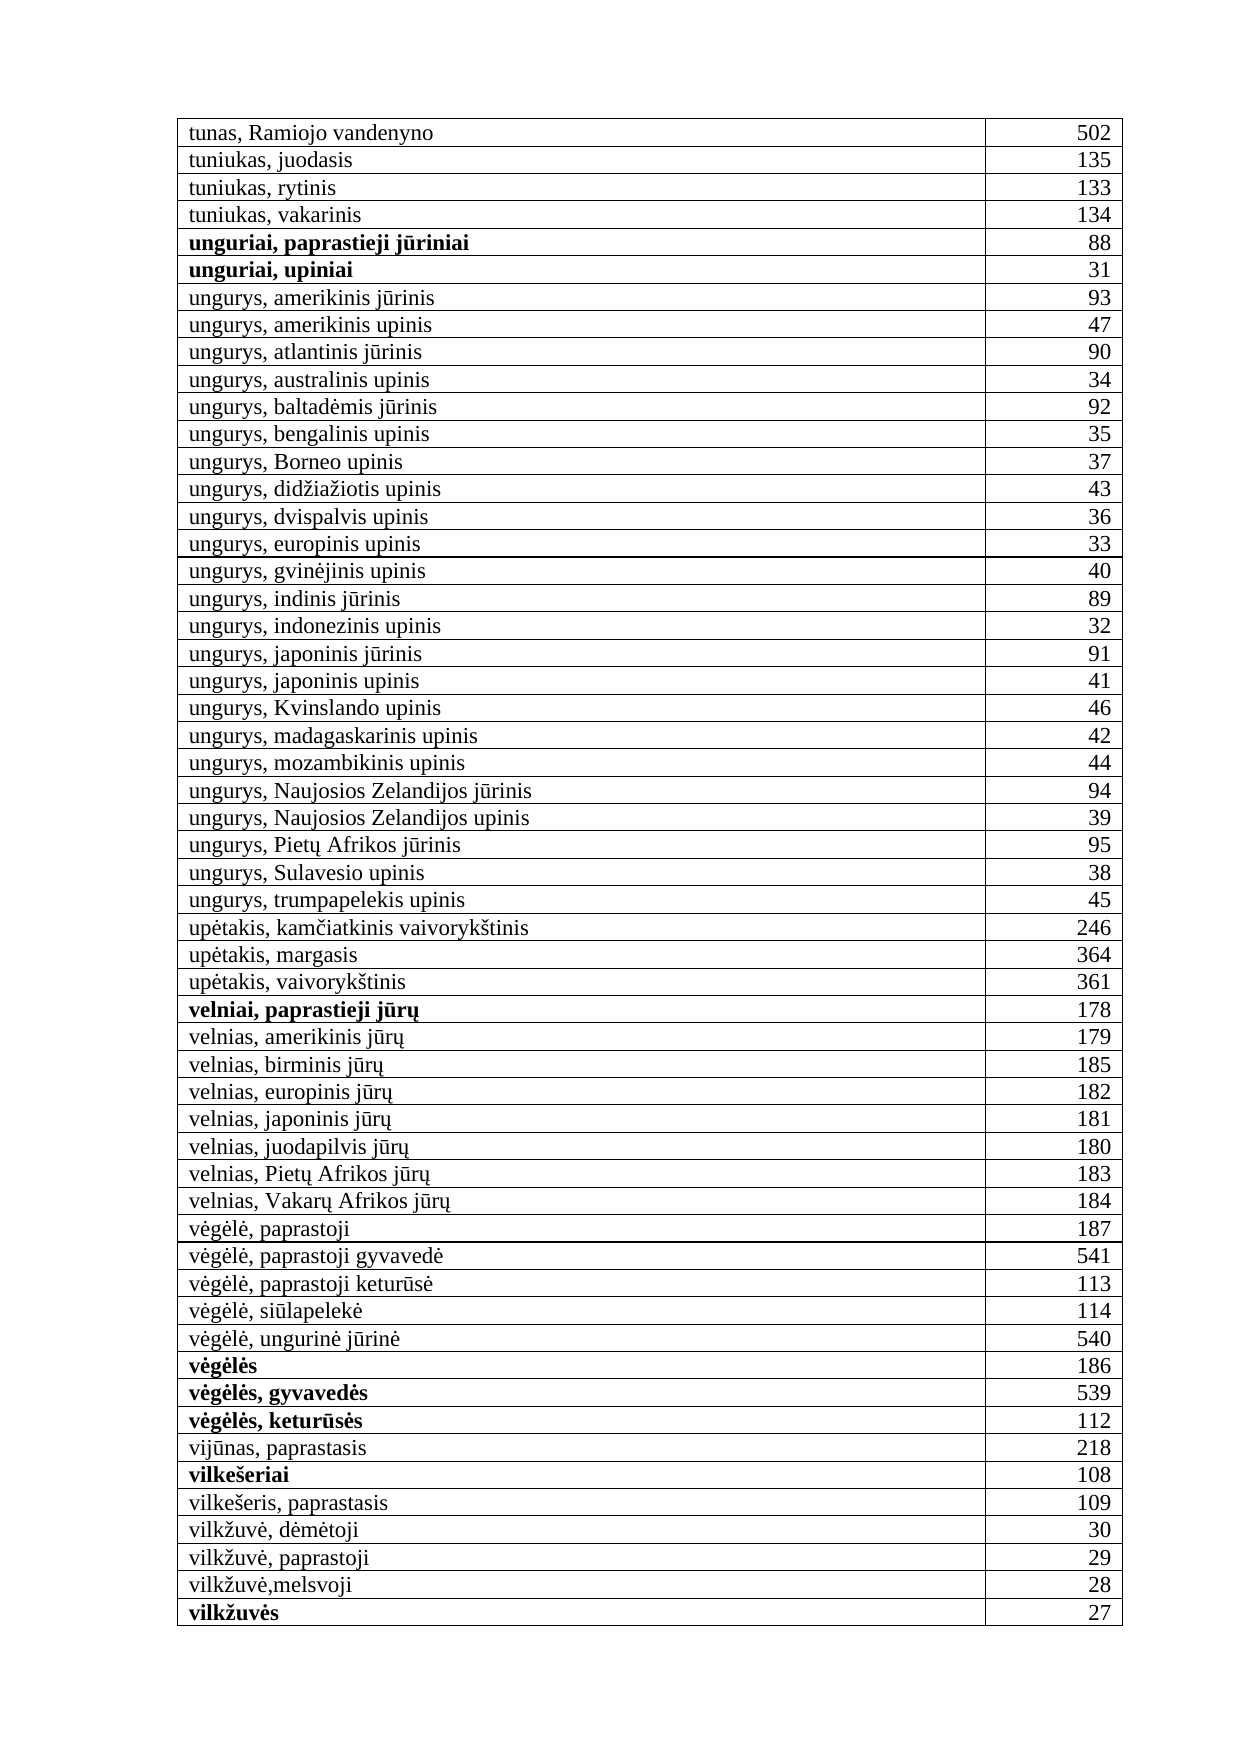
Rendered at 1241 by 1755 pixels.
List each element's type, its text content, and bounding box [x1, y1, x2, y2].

table_cell 364 [986, 941, 1122, 967]
table_cell 135 [986, 147, 1122, 173]
table_cell velnias, Pietų Afrikos jūrų [178, 1160, 985, 1187]
table_cell 108 [986, 1462, 1122, 1488]
table_cell ungurys, bengalinis upinis [178, 421, 985, 447]
table_cell 181 [986, 1105, 1122, 1132]
table_cell velnias, juodapilvis jūrų [178, 1133, 985, 1159]
table_cell 112 [986, 1407, 1122, 1433]
table_cell tunas, Ramiojo vandenyno [178, 119, 985, 146]
table_cell ungurys, Borneo upinis [178, 448, 985, 474]
table_cell 43 [986, 475, 1122, 502]
table_cell ungurys, europinis upinis [178, 530, 985, 556]
table_cell vėgėlė, paprastoji gyvavedė [178, 1243, 985, 1269]
table_cell ungurys, japoninis jūrinis [178, 640, 985, 666]
table_cell ungurys, gvinėjinis upinis [178, 558, 985, 584]
table_cell 178 [986, 996, 1122, 1022]
table_cell 39 [986, 804, 1122, 830]
table_cell upėtakis, vaivorykštinis [178, 969, 985, 995]
table_cell 31 [986, 256, 1122, 282]
table_cell tuniukas, vakarinis [178, 201, 985, 228]
table_cell ungurys, Kvinslando upinis [178, 695, 985, 721]
table_cell velnias, birminis jūrų [178, 1051, 985, 1077]
table_cell vilkžuvė,melsvoji [178, 1571, 985, 1597]
table_cell ungurys, indinis jūrinis [178, 585, 985, 611]
table_cell 502 [986, 119, 1122, 146]
table_cell 246 [986, 914, 1122, 940]
table_cell 45 [986, 886, 1122, 913]
table_cell 113 [986, 1270, 1122, 1296]
table_cell 185 [986, 1051, 1122, 1077]
table_cell tuniukas, juodasis [178, 147, 985, 173]
table_cell velniai, paprastieji jūrų [178, 996, 985, 1022]
table_cell 94 [986, 777, 1122, 803]
table_cell ungurys, indonezinis upinis [178, 612, 985, 639]
table_cell 28 [986, 1571, 1122, 1597]
table_cell 30 [986, 1516, 1122, 1543]
table_cell 40 [986, 558, 1122, 584]
table_cell 89 [986, 585, 1122, 611]
table_cell 90 [986, 338, 1122, 365]
table_cell 187 [986, 1215, 1122, 1241]
table_cell ungurys, australinis upinis [178, 366, 985, 392]
table_cell 540 [986, 1325, 1122, 1351]
table_cell 218 [986, 1434, 1122, 1461]
table_cell 361 [986, 969, 1122, 995]
table_cell ungurys, mozambikinis upinis [178, 749, 985, 776]
table_cell vilkžuvės [178, 1599, 985, 1625]
table_cell ungurys, Pietų Afrikos jūrinis [178, 831, 985, 858]
table_cell vėgėlė, paprastoji [178, 1215, 985, 1241]
table_cell 183 [986, 1160, 1122, 1187]
table_cell vilkešeris, paprastasis [178, 1489, 985, 1515]
table_cell 180 [986, 1133, 1122, 1159]
table_cell 34 [986, 366, 1122, 392]
table_cell 91 [986, 640, 1122, 666]
table_cell vilkešeriai [178, 1462, 985, 1488]
table_cell 179 [986, 1023, 1122, 1049]
table_cell ungurys, japoninis upinis [178, 667, 985, 693]
table_cell 182 [986, 1078, 1122, 1104]
table_cell ungurys, amerikinis jūrinis [178, 284, 985, 310]
table_cell vėgėlė, siūlapelekė [178, 1297, 985, 1323]
table_cell velnias, europinis jūrų [178, 1078, 985, 1104]
table_cell vėgėlės [178, 1352, 985, 1378]
table_cell 93 [986, 284, 1122, 310]
table_cell ungurys, Sulavesio upinis [178, 859, 985, 885]
table_cell 186 [986, 1352, 1122, 1378]
table_cell ungurys, atlantinis jūrinis [178, 338, 985, 365]
table_cell 539 [986, 1379, 1122, 1406]
table_cell vilkžuvė, dėmėtoji [178, 1516, 985, 1543]
table_cell 109 [986, 1489, 1122, 1515]
table_cell upėtakis, kamčiatkinis vaivorykštinis [178, 914, 985, 940]
table_cell 38 [986, 859, 1122, 885]
table_cell ungurys, baltadėmis jūrinis [178, 393, 985, 419]
table_cell 32 [986, 612, 1122, 639]
table_cell unguriai, paprastieji jūriniai [178, 229, 985, 255]
table_cell 541 [986, 1243, 1122, 1269]
table_cell ungurys, Naujosios Zelandijos jūrinis [178, 777, 985, 803]
table_cell tuniukas, rytinis [178, 174, 985, 200]
table_cell ungurys, didžiažiotis upinis [178, 475, 985, 502]
table_cell 92 [986, 393, 1122, 419]
table_cell 134 [986, 201, 1122, 228]
table_cell 27 [986, 1599, 1122, 1625]
table_cell 37 [986, 448, 1122, 474]
table_cell vėgėlė, paprastoji keturūsė [178, 1270, 985, 1296]
table_cell velnias, japoninis jūrų [178, 1105, 985, 1132]
table_cell 133 [986, 174, 1122, 200]
table_cell ungurys, trumpapelekis upinis [178, 886, 985, 913]
table_cell 47 [986, 311, 1122, 337]
table_cell 44 [986, 749, 1122, 776]
table_cell 29 [986, 1544, 1122, 1570]
table_cell vėgėlės, gyvavedės [178, 1379, 985, 1406]
table_cell 88 [986, 229, 1122, 255]
table_cell 33 [986, 530, 1122, 556]
table_cell 184 [986, 1188, 1122, 1214]
table_cell ungurys, Naujosios Zelandijos upinis [178, 804, 985, 830]
table_cell vėgėlės, keturūsės [178, 1407, 985, 1433]
table_cell 41 [986, 667, 1122, 693]
table_cell ungurys, amerikinis upinis [178, 311, 985, 337]
table_cell vėgėlė, ungurinė jūrinė [178, 1325, 985, 1351]
table_cell vilkžuvė, paprastoji [178, 1544, 985, 1570]
table_cell vijūnas, paprastasis [178, 1434, 985, 1461]
table_cell 114 [986, 1297, 1122, 1323]
table_cell ungurys, madagaskarinis upinis [178, 722, 985, 748]
table_cell unguriai, upiniai [178, 256, 985, 282]
table_cell 46 [986, 695, 1122, 721]
table_cell ungurys, dvispalvis upinis [178, 503, 985, 529]
table_cell velnias, Vakarų Afrikos jūrų [178, 1188, 985, 1214]
table_cell 42 [986, 722, 1122, 748]
table_cell 35 [986, 421, 1122, 447]
table_cell 95 [986, 831, 1122, 858]
table_cell upėtakis, margasis [178, 941, 985, 967]
table_cell 36 [986, 503, 1122, 529]
table_cell velnias, amerikinis jūrų [178, 1023, 985, 1049]
